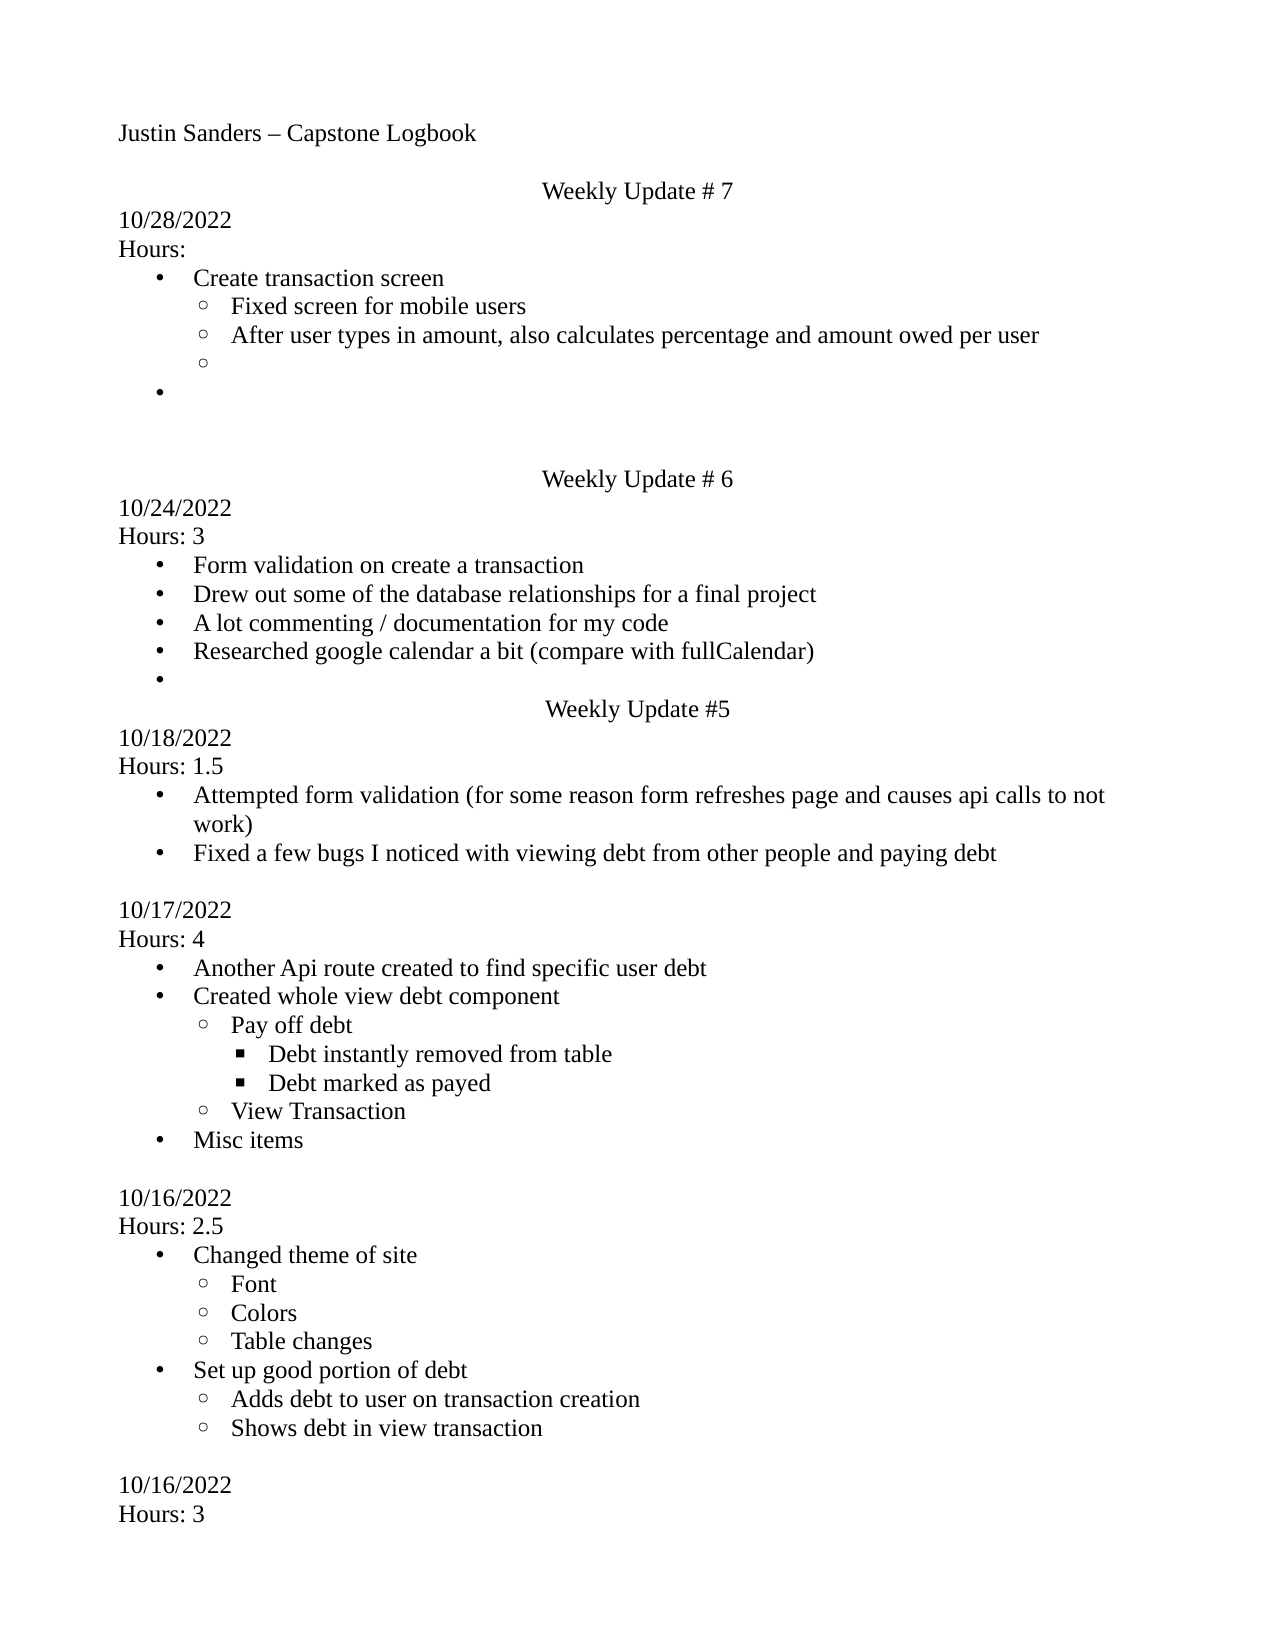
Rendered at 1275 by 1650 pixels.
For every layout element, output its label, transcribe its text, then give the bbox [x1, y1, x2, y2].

list Created whole view debt component [156, 981, 1157, 1010]
list Hours: 3 [118, 1499, 1157, 1528]
list Researched google calendar a bit (compare with fullCalendar) [156, 636, 1157, 665]
list Weekly Update # 7 [118, 176, 1157, 205]
list Misc items [156, 1125, 1157, 1154]
list Weekly Update # 6 [118, 464, 1157, 493]
list Changed theme of site [156, 1240, 1157, 1269]
list Hours: 2.5 [118, 1211, 1157, 1240]
list View Transaction [193, 1096, 1157, 1125]
list Hours: 1.5 [118, 751, 1157, 780]
list Attempted form validation (for some reason form refreshes page and causes api calls to not work) [156, 780, 1157, 838]
list Form validation on create a transaction [156, 550, 1157, 579]
list Font [193, 1269, 1157, 1298]
list Fixed a few bugs I noticed with viewing debt from other people and paying debt [156, 838, 1157, 866]
list A lot commenting / documentation for my code [156, 608, 1157, 636]
list Hours: [118, 234, 1157, 263]
list Pay off debt [193, 1010, 1157, 1039]
list Hours: 3 [118, 521, 1157, 550]
list Adds debt to user on transaction creation [193, 1384, 1157, 1413]
list After user types in amount, also calculates percentage and amount owed per user [193, 320, 1157, 349]
list Fixed screen for mobile users [193, 291, 1157, 320]
list Shows debt in view transaction [193, 1413, 1157, 1441]
list Drew out some of the database relationships for a final project [156, 579, 1157, 608]
list Colors [193, 1298, 1157, 1326]
list 10/18/2022 [118, 723, 1157, 751]
list 10/17/2022 [118, 895, 1157, 924]
list 10/16/2022 [118, 1470, 1157, 1499]
list 10/24/2022 [118, 493, 1157, 521]
list Debt marked as payed [231, 1068, 1157, 1096]
list Table changes [193, 1326, 1157, 1355]
list 10/28/2022 [118, 205, 1157, 234]
list Set up good portion of debt [156, 1355, 1157, 1384]
list 10/16/2022 [118, 1183, 1157, 1211]
list Create transaction screen [156, 263, 1157, 291]
list Another Api route created to find specific user debt [156, 953, 1157, 981]
list Hours: 4 [118, 924, 1157, 953]
list Weekly Update #5 [118, 694, 1157, 723]
list Debt instantly removed from table [231, 1039, 1157, 1068]
